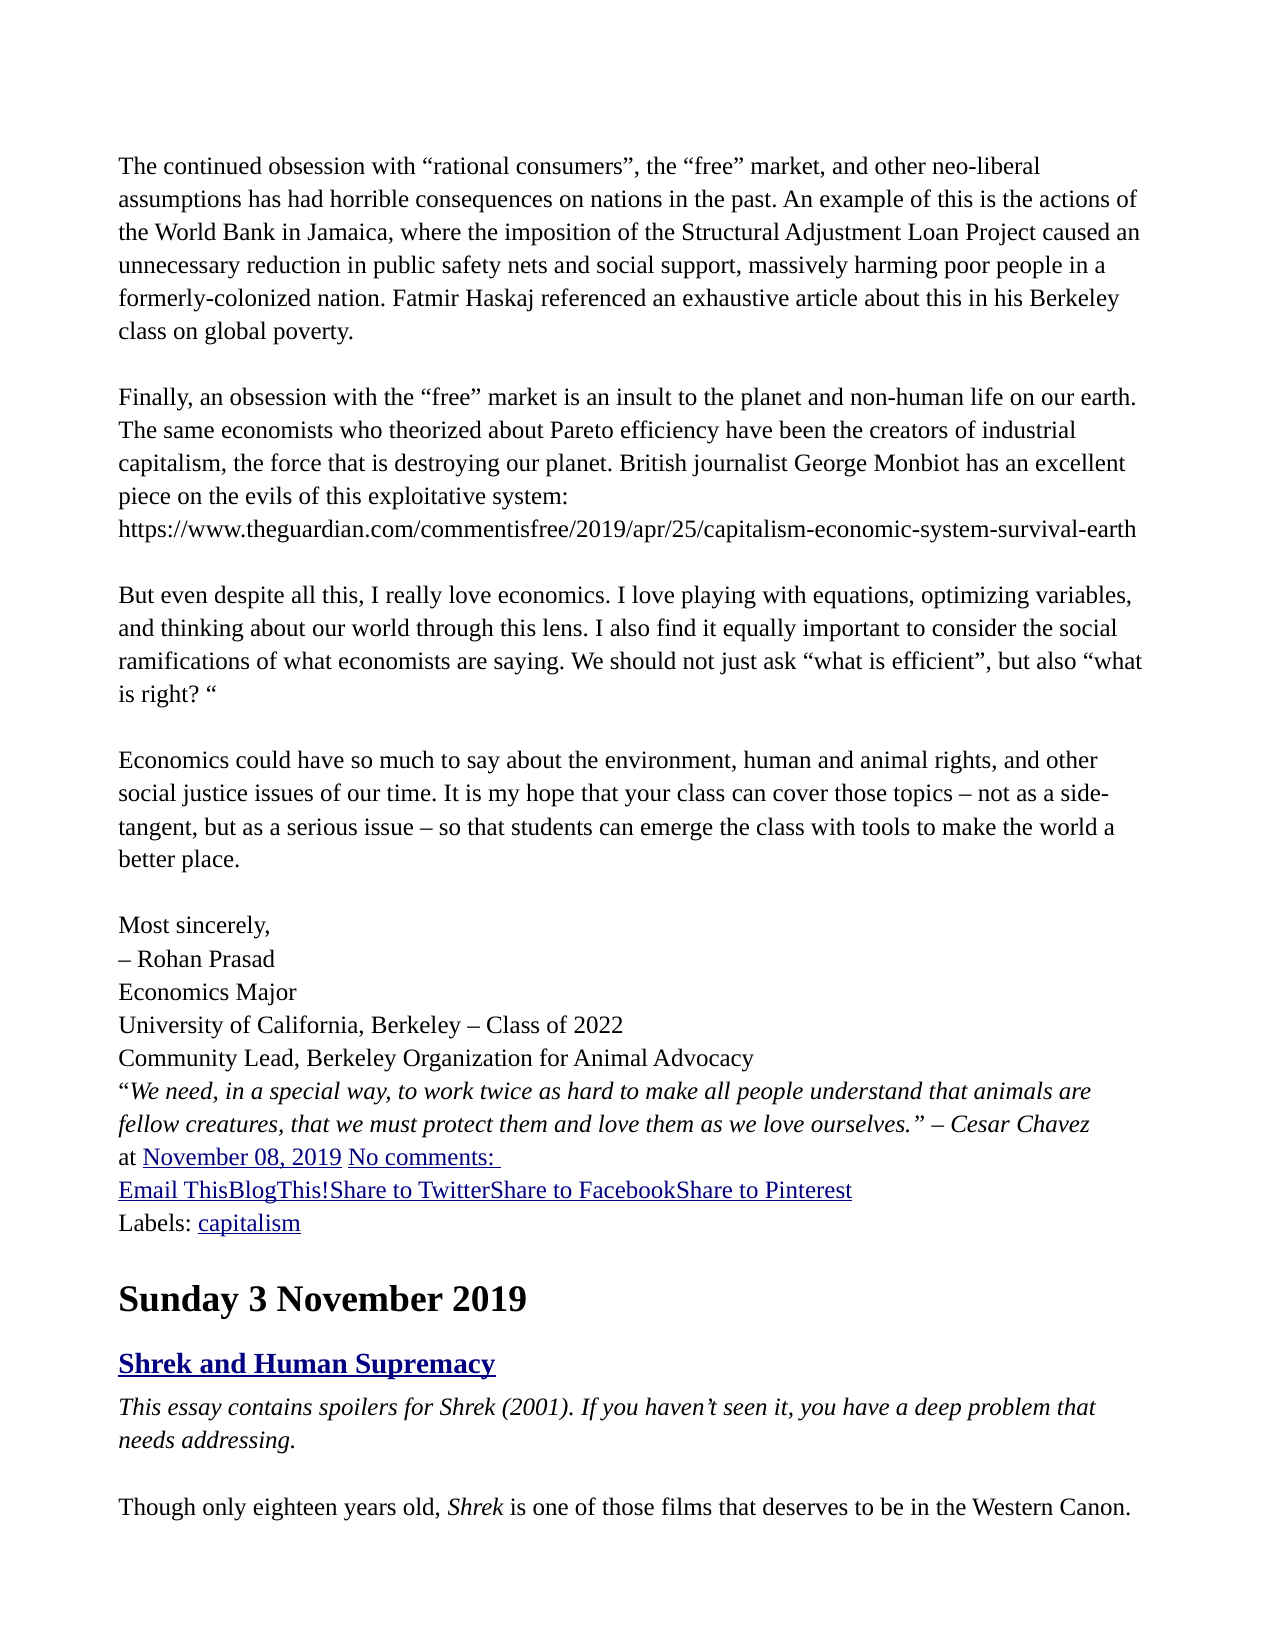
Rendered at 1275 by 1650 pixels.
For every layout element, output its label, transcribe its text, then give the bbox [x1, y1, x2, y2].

text Email ThisBlogThis!Share to TwitterShare to FacebookShare to Pinterest [118, 1175, 1157, 1203]
subtitle Sunday 3 November 2019 [118, 1276, 1157, 1319]
text at November 08, 2019 No comments: [118, 1142, 1157, 1171]
text Labels: capitalism [118, 1208, 1157, 1237]
subtitle Shrek and Human Supremacy [118, 1346, 1157, 1380]
text The continued obsession with “rational consumers”, the “free” market, and other neo-liberal assumptions has had horrible consequences on nations in the past. An example of this is the actions of the World Bank in Jamaica, where the imposition of the Structural Adjustment Loan Project caused an unnecessary reduction in public safety nets and social support, massively harming poor people in a formerly-colonized nation. Fatmir Haskaj referenced an exhaustive article about this in his Berkeley class on global poverty. Finally, an obsession with the “free” market is an insult to the planet and non-human life on our earth. The same economists who theorized about Pareto efficiency have been the creators of industrial capitalism, the force that is destroying our planet. British journalist George Monbiot has an excellent piece on the evils of this exploitative system: https://www.theguardian.com/commentisfree/2019/apr/25/capitalism-economic-system-survival-earth But even despite all this, I really love economics. I love playing with equations, optimizing variables, and thinking about our world through this lens. I also find it equally important to consider the social ramifications of what economists are saying. We should not just ask “what is efficient”, but also “what is right? “ Economics could have so much to say about the environment, human and animal rights, and other social justice issues of our time. It is my hope that your class can cover those topics – not as a side-tangent, but as a serious issue – so that students can emerge the class with tools to make the world a better place. Most sincerely, – Rohan Prasad Economics Major University of California, Berkeley – Class of 2022 Community Lead, Berkeley Organization for Animal Advocacy “We need, in a special way, to work twice as hard to make all people understand that animals are fellow creatures, that we must protect them and love them as we love ourselves.” – Cesar Chavez [118, 118, 1157, 1137]
text This essay contains spoilers for Shrek (2001). If you haven’t seen it, you have a deep problem that needs addressing. Though only eighteen years old, Shrek is one of those films that deserves to be in the Western Canon. [118, 1392, 1157, 1520]
